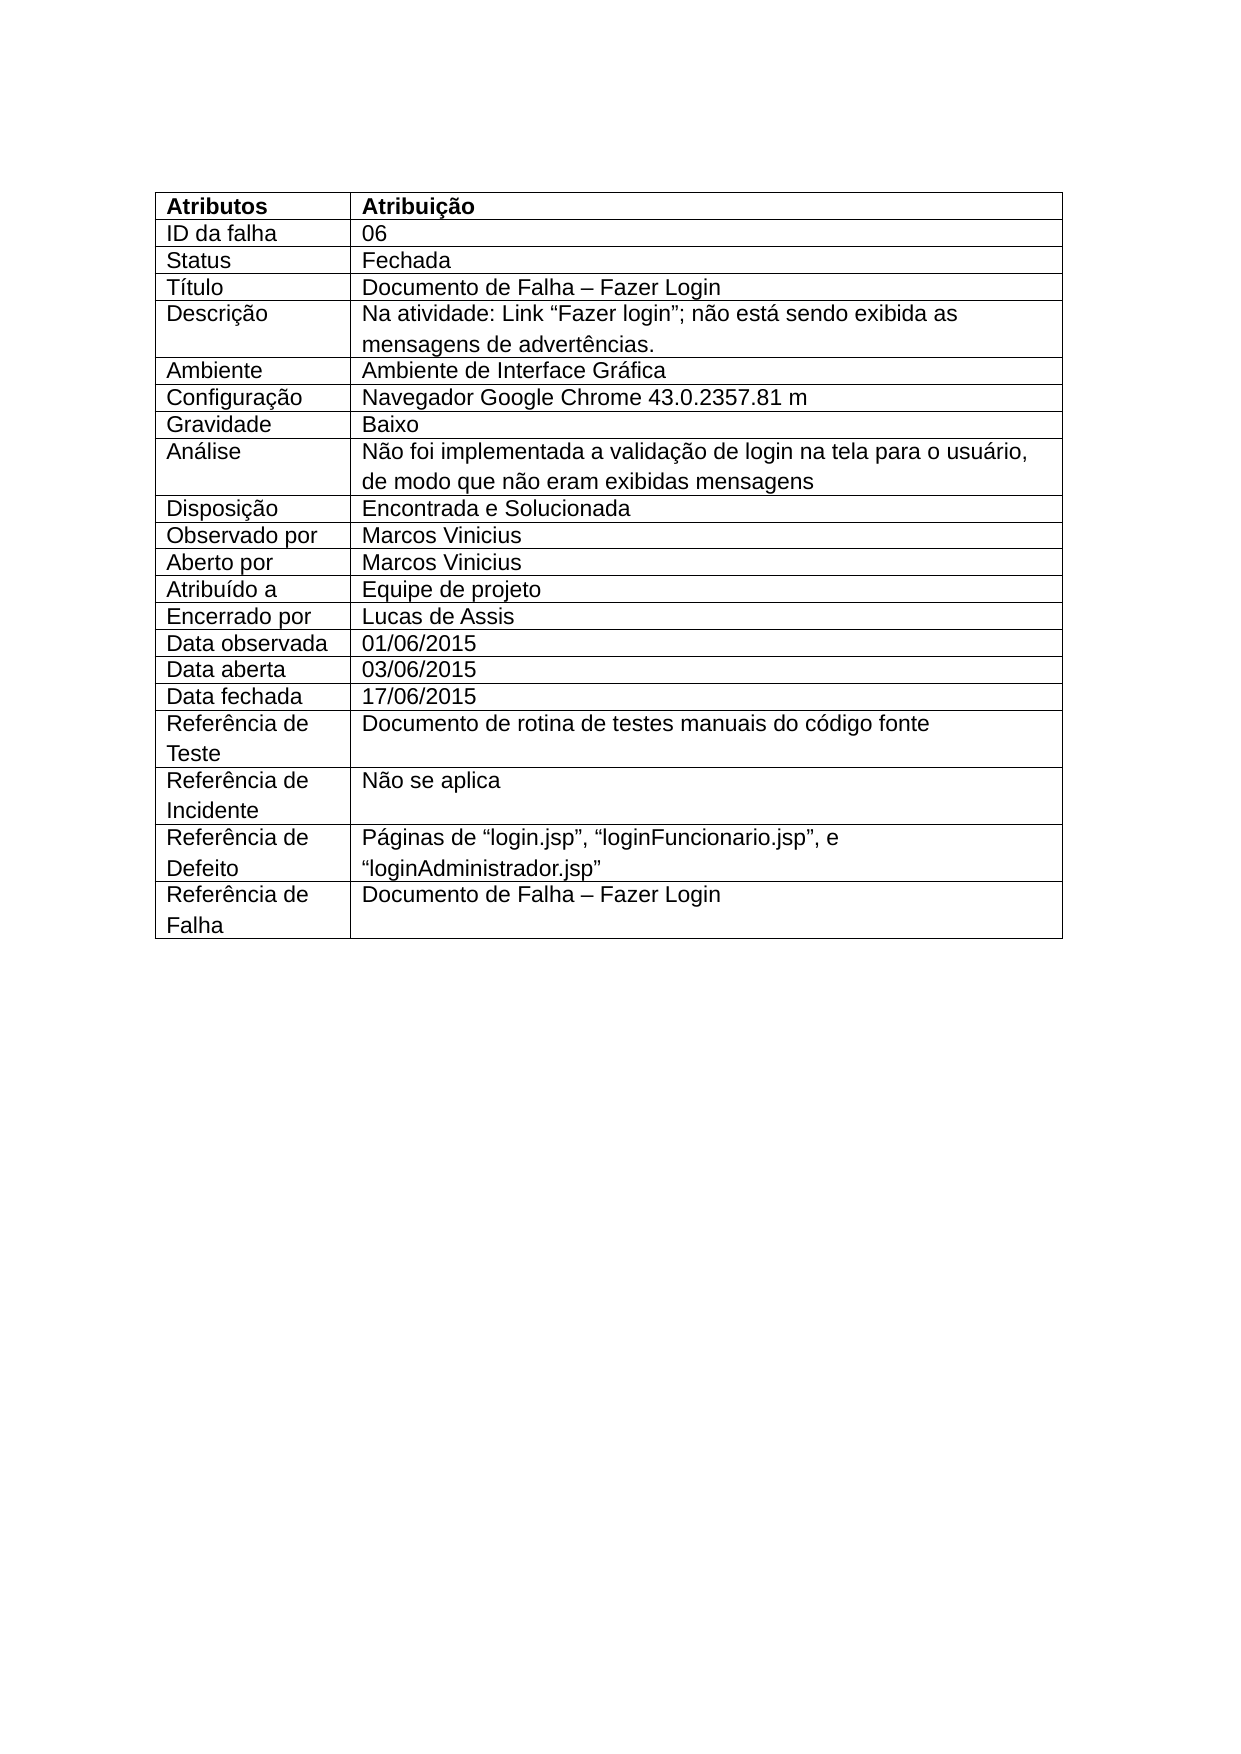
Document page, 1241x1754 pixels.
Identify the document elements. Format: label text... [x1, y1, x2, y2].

table_cell Ambiente [156, 358, 350, 384]
table_cell 17/06/2015 [351, 684, 1062, 709]
table_cell Lucas de Assis [351, 603, 1062, 629]
table_cell Marcos Vinicius [351, 523, 1062, 548]
table_cell Atribuído a [156, 576, 350, 602]
table_cell Observado por [156, 523, 350, 548]
table_cell 01/06/2015 [351, 630, 1062, 656]
table_cell Referência de Incidente [156, 768, 350, 824]
table_cell Não se aplica [351, 768, 1062, 824]
table_cell Na atividade: Link “Fazer login”; não está sendo exibida as mensagens de advertências. [351, 301, 1062, 357]
table_cell Referência de Falha [156, 882, 350, 938]
table_cell Configuração [156, 385, 350, 411]
table_cell Documento de Falha – Fazer Login [351, 882, 1062, 938]
table_cell Navegador Google Chrome 43.0.2357.81 m [351, 385, 1062, 411]
table_cell Título [156, 274, 350, 300]
table_cell ID da falha [156, 220, 350, 246]
table_cell Data fechada [156, 684, 350, 709]
table_header Atributos [156, 193, 350, 219]
table_cell Data aberta [156, 657, 350, 683]
table_cell Data observada [156, 630, 350, 656]
table_cell Documento de rotina de testes manuais do código fonte [351, 711, 1062, 767]
table_cell Aberto por [156, 549, 350, 575]
table_cell Encerrado por [156, 603, 350, 629]
table_cell Referência de Defeito [156, 825, 350, 881]
table_cell Marcos Vinicius [351, 549, 1062, 575]
table_cell 06 [351, 220, 1062, 246]
table_cell Descrição [156, 301, 350, 357]
table_cell Páginas de “login.jsp”, “loginFuncionario.jsp”, e “loginAdministrador.jsp” [351, 825, 1062, 881]
table_cell Ambiente de Interface Gráfica [351, 358, 1062, 384]
table_cell Não foi implementada a validação de login na tela para o usuário, de modo que não eram exibidas mensagens [351, 439, 1062, 494]
table_cell Status [156, 247, 350, 273]
table_cell Referência de Teste [156, 711, 350, 767]
table_cell Fechada [351, 247, 1062, 273]
table_cell Análise [156, 439, 350, 494]
table_cell Baixo [351, 412, 1062, 437]
table_cell Gravidade [156, 412, 350, 437]
table_cell Disposição [156, 496, 350, 521]
table_header Atribuição [351, 193, 1062, 219]
table_cell Documento de Falha – Fazer Login [351, 274, 1062, 300]
table_cell Equipe de projeto [351, 576, 1062, 602]
table_cell 03/06/2015 [351, 657, 1062, 683]
table_cell Encontrada e Solucionada [351, 496, 1062, 521]
